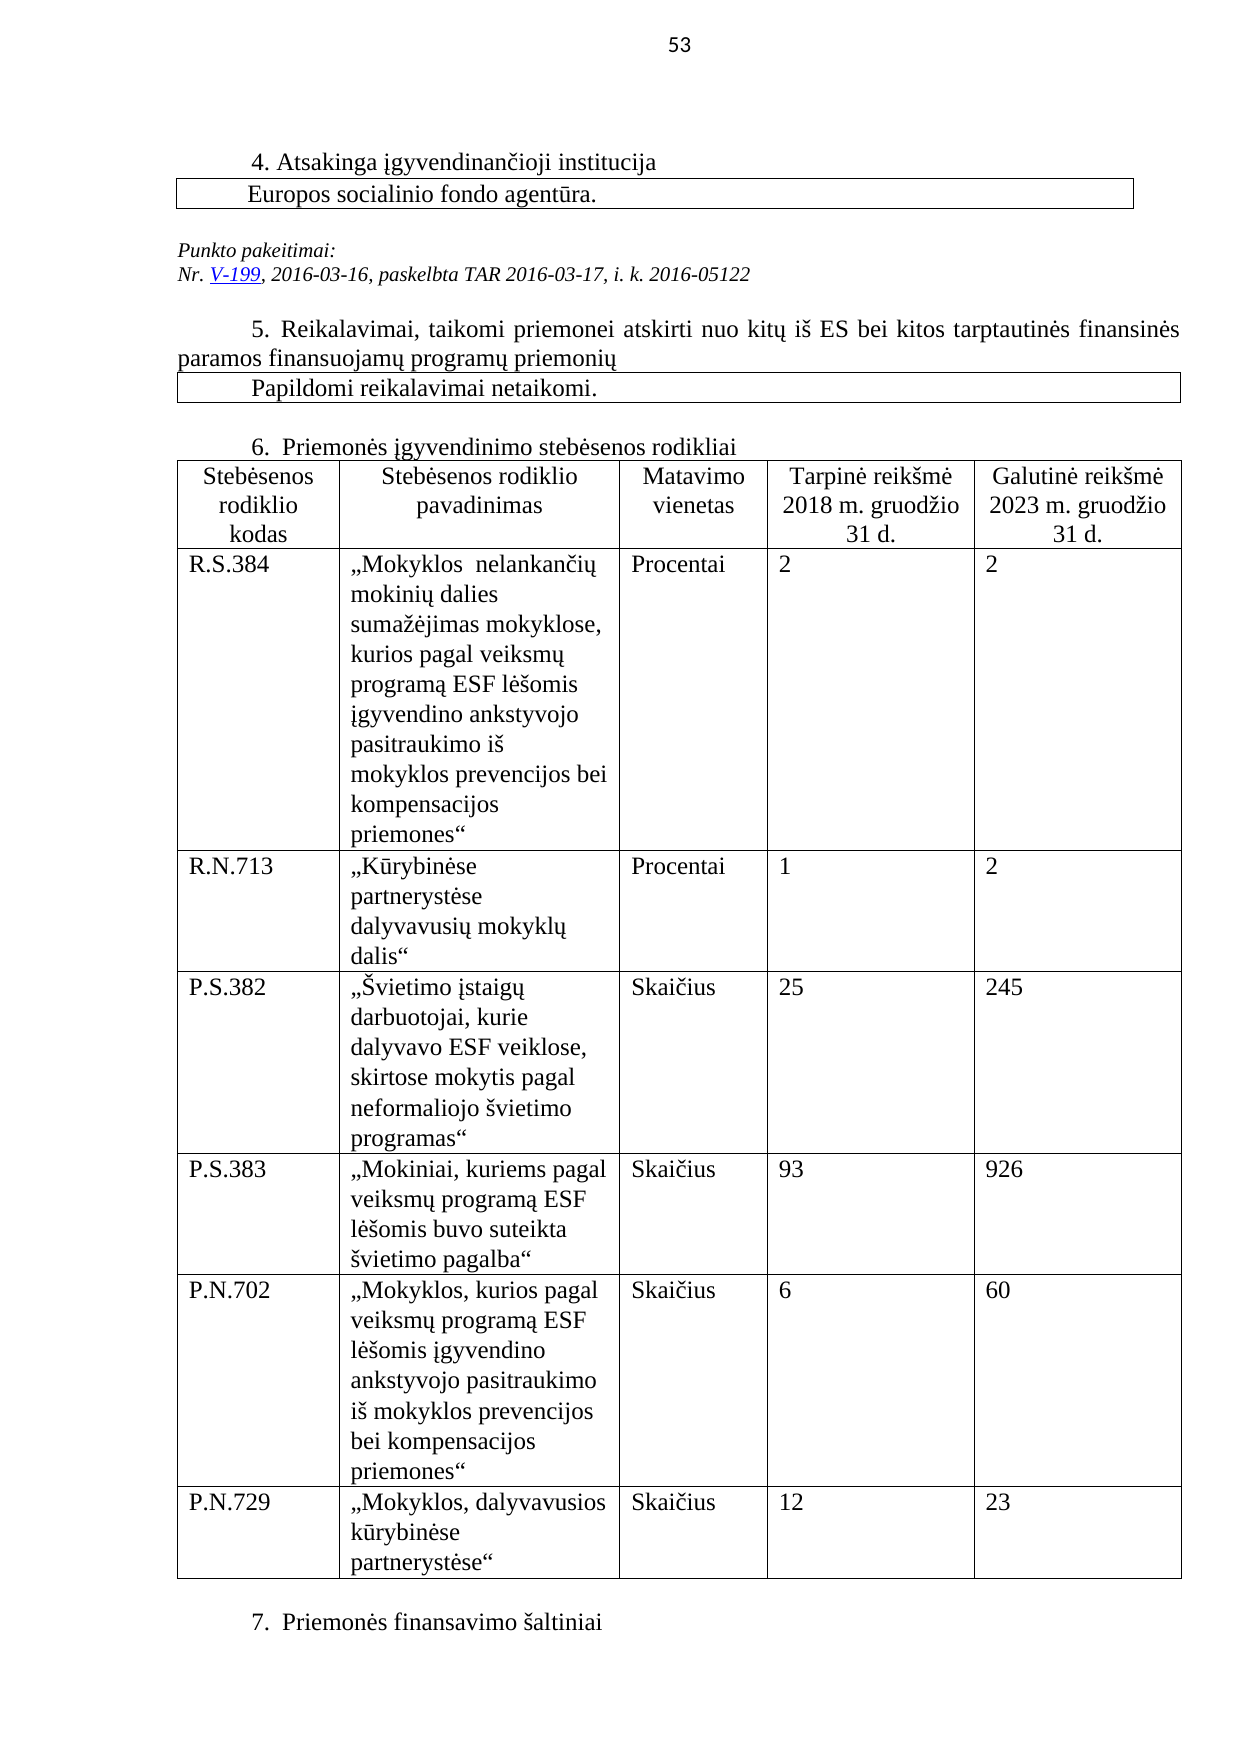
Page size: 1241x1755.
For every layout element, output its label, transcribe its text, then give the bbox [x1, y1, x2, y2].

table_cell 6 [768, 1275, 974, 1486]
text 5. Reikalavimai, taikomi priemonei atskirti nuo kitų iš ES bei kitos tarptautinės finansinės paramos finansuojamų programų priemonių [177, 314, 1181, 372]
table_cell 926 [975, 1154, 1181, 1274]
table_cell P.N.729 [178, 1487, 339, 1577]
table_cell P.S.383 [178, 1154, 339, 1274]
table_header Galutinė reikšmė 2023 m. gruodžio 31 d. [975, 461, 1181, 548]
table_cell Skaičius [620, 972, 767, 1153]
table_cell 245 [975, 972, 1181, 1153]
table_cell „Mokiniai, kuriems pagal veiksmų programą ESF lėšomis buvo suteikta švietimo pagalba“ [340, 1154, 619, 1274]
table_header Matavimo vienetas [620, 461, 767, 548]
table_cell „Mokyklos, kurios pagal veiksmų programą ESF lėšomis įgyvendino ankstyvojo pasitraukimo iš mokyklos prevencijos bei kompensacijos priemones“ [340, 1275, 619, 1486]
table_cell Skaičius [620, 1154, 767, 1274]
text Punkto pakeitimai: [177, 238, 1181, 262]
table_header Stebėsenos rodiklio kodas [178, 461, 339, 548]
table_header Papildomi reikalavimai netaikomi. [178, 373, 1180, 402]
table_cell 93 [768, 1154, 974, 1274]
table_cell 60 [975, 1275, 1181, 1486]
table_cell 23 [975, 1487, 1181, 1577]
text 4. Atsakinga įgyvendinančioji institucija [251, 147, 1181, 176]
table_cell 2 [975, 549, 1181, 850]
table_cell „Mokyklos nelankančių mokinių dalies sumažėjimas mokyklose, kurios pagal veiksmų programą ESF lėšomis įgyvendino ankstyvojo pasitraukimo iš mokyklos prevencijos bei kompensacijos priemones“ [340, 549, 619, 850]
text 6. Priemonės įgyvendinimo stebėsenos rodikliai [251, 432, 1181, 460]
table_cell Skaičius [620, 1487, 767, 1577]
table_cell 2 [975, 851, 1181, 971]
table_cell R.S.384 [178, 549, 339, 850]
table_header Tarpinė reikšmė 2018 m. gruodžio 31 d. [768, 461, 974, 548]
table_cell 25 [768, 972, 974, 1153]
table_cell „Mokyklos, dalyvavusios kūrybinėse partnerystėse“ [340, 1487, 619, 1577]
table_cell 1 [768, 851, 974, 971]
table_cell „Kūrybinėse partnerystėse dalyvavusių mokyklų dalis“ [340, 851, 619, 971]
table_cell P.N.702 [178, 1275, 339, 1486]
table_cell P.S.382 [178, 972, 339, 1153]
table_cell Procentai [620, 851, 767, 971]
table_header Stebėsenos rodiklio pavadinimas [340, 461, 619, 548]
table_cell R.N.713 [178, 851, 339, 971]
table_cell 12 [768, 1487, 974, 1577]
text Nr. V-199, 2016-03-16, paskelbta TAR 2016-03-17, i. k. 2016-05122 [177, 262, 1181, 286]
table_cell 2 [768, 549, 974, 850]
table_cell Skaičius [620, 1275, 767, 1486]
text 7. Priemonės finansavimo šaltiniai [251, 1607, 1181, 1636]
table_cell „Švietimo įstaigų darbuotojai, kurie dalyvavo ESF veiklose, skirtose mokytis pagal neformaliojo švietimo programas“ [340, 972, 619, 1153]
table_header Europos socialinio fondo agentūra. [177, 179, 1133, 208]
table_cell Procentai [620, 549, 767, 850]
